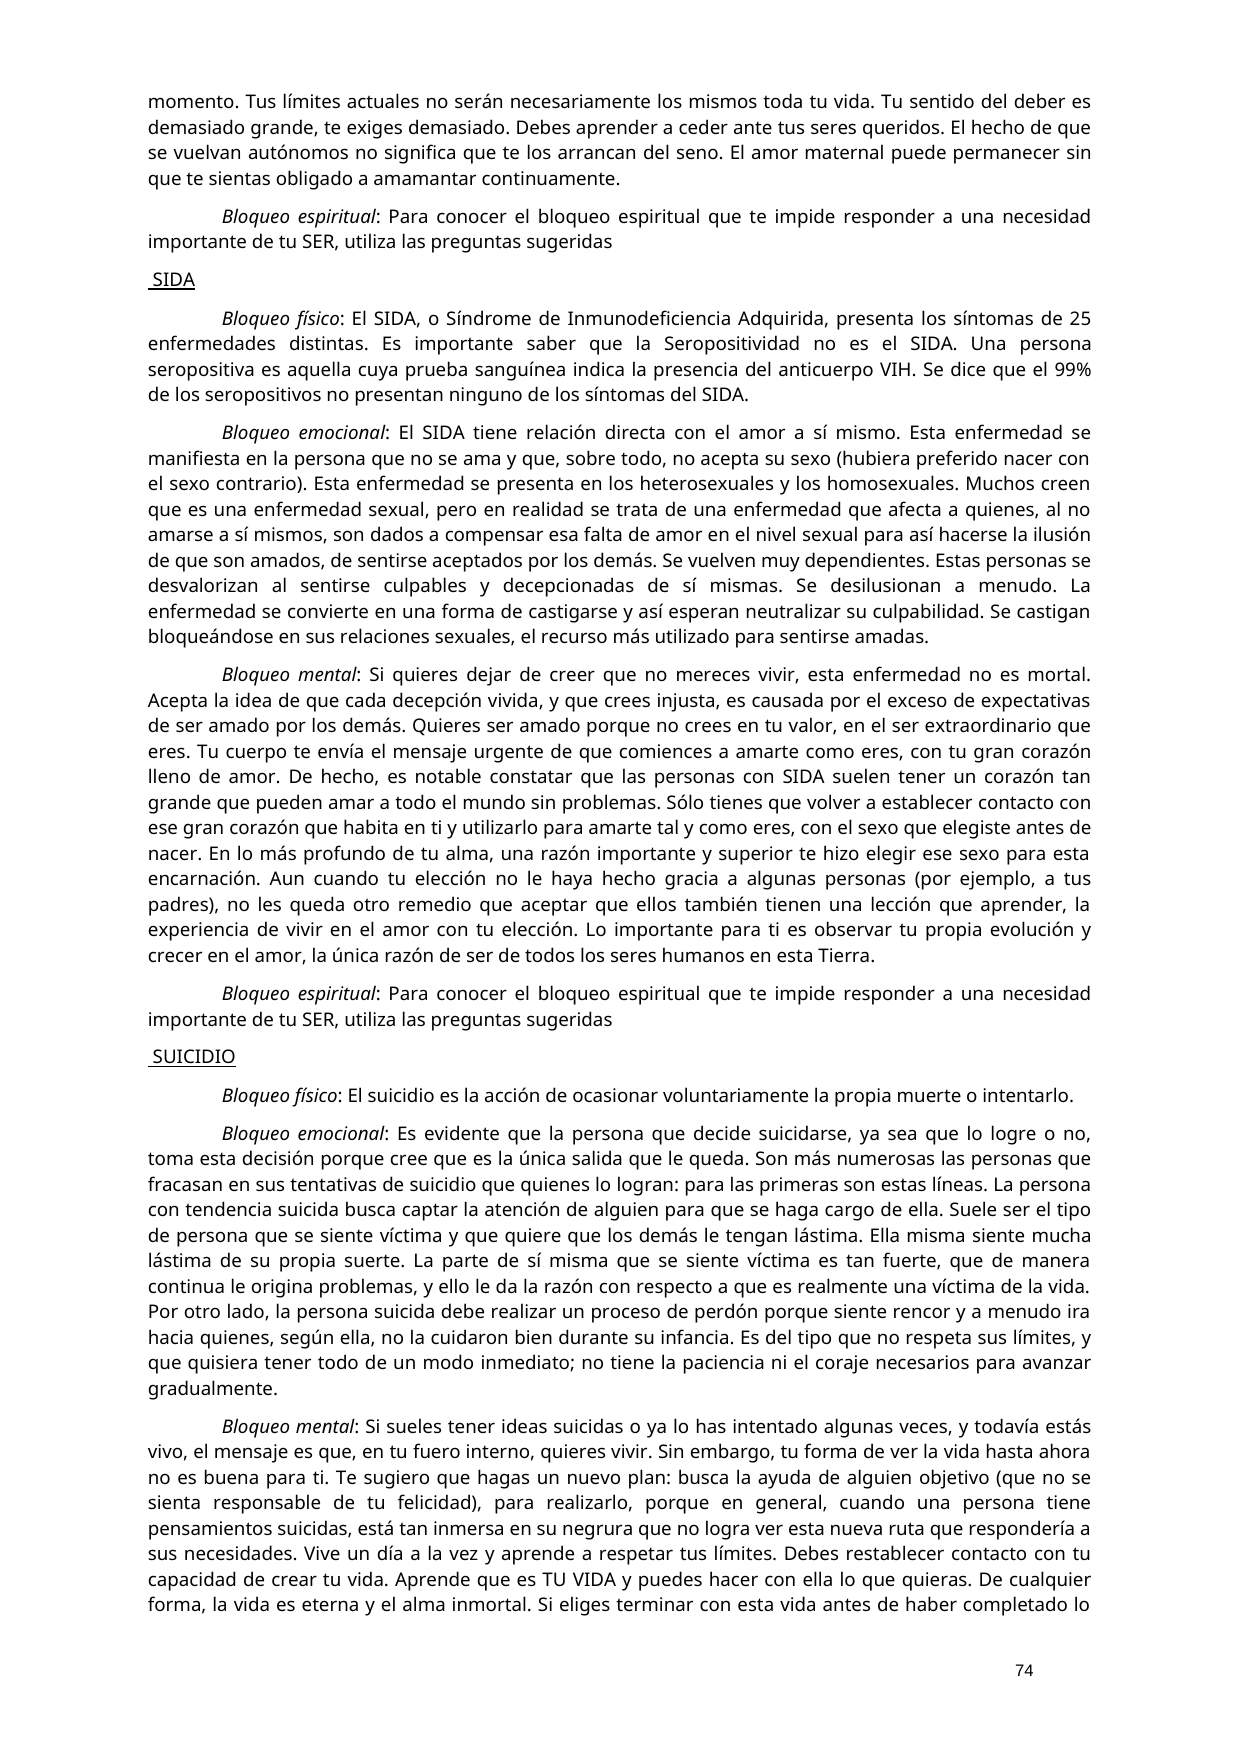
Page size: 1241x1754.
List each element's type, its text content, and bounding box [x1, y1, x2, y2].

text SIDA [148, 267, 1092, 292]
text Bloqueo físico: El suicidio es la acción de ocasionar voluntariamente la propia muerte o intentarlo. [148, 1082, 1092, 1107]
text momento. Tus límites actuales no serán necesariamente los mismos toda tu vida. Tu sentido del deber es demasiado grande, te exiges demasiado. Debes aprender a ceder ante tus seres queridos. El hecho de que se vuelvan autónomos no significa que te los arrancan del seno. El amor maternal puede permanecer sin que te sientas obligado a amamantar continuamente. [148, 89, 1092, 191]
text SUICIDIO [148, 1044, 1092, 1069]
text Bloqueo emocional: El SIDA tiene relación directa con el amor a sí mismo. Esta enfermedad se manifiesta en la persona que no se ama y que, sobre todo, no acepta su sexo (hubiera preferido nacer con el sexo contrario). Esta enfermedad se presenta en los heterosexuales y los homosexuales. Muchos creen que es una enfermedad sexual, pero en realidad se trata de una enfermedad que afecta a quienes, al no amarse a sí mismos, son dados a compensar esa falta de amor en el nivel sexual para así hacerse la ilusión de que son amados, de sentirse aceptados por los demás. Se vuelven muy dependientes. Estas personas se desvalorizan al sentirse culpables y decepcionadas de sí mismas. Se desilusionan a menudo. La enfermedad se convierte en una forma de castigarse y así esperan neutralizar su culpabilidad. Se castigan bloqueándose en sus relaciones sexuales, el recurso más utilizado para sentirse amadas. [148, 419, 1092, 649]
text Bloqueo mental: Si quieres dejar de creer que no mereces vivir, esta enfermedad no es mortal. Acepta la idea de que cada decepción vivida, y que crees injusta, es causada por el exceso de expectativas de ser amado por los demás. Quieres ser amado porque no crees en tu valor, en el ser extraordinario que eres. Tu cuerpo te envía el mensaje urgente de que comiences a amarte como eres, con tu gran corazón lleno de amor. De hecho, es notable constatar que las personas con SIDA suelen tener un corazón tan grande que pueden amar a todo el mundo sin problemas. Sólo tienes que volver a establecer contacto con ese gran corazón que habita en ti y utilizarlo para amarte tal y como eres, con el sexo que elegiste antes de nacer. En lo más profundo de tu alma, una razón importante y superior te hizo elegir ese sexo para esta encarnación. Aun cuando tu elección no le haya hecho gracia a algunas personas (por ejemplo, a tus padres), no les queda otro remedio que aceptar que ellos también tienen una lección que aprender, la experiencia de vivir en el amor con tu elección. Lo importante para ti es observar tu propia evolución y crecer en el amor, la única razón de ser de todos los seres humanos en esta Tierra. [148, 662, 1092, 968]
text Bloqueo espiritual: Para conocer el bloqueo espiritual que te impide responder a una necesidad importante de tu SER, utiliza las preguntas sugeridas [148, 203, 1092, 254]
text Bloqueo emocional: Es evidente que la persona que decide suicidarse, ya sea que lo logre o no, toma esta decisión porque cree que es la única salida que le queda. Son más numerosas las personas que fracasan en sus tentativas de suicidio que quienes lo logran: para las primeras son estas líneas. La persona con tendencia suicida busca captar la atención de alguien para que se haga cargo de ella. Suele ser el tipo de persona que se siente víctima y que quiere que los demás le tengan lástima. Ella misma siente mucha lástima de su propia suerte. La parte de sí misma que se siente víctima es tan fuerte, que de manera continua le origina problemas, y ello le da la razón con respecto a que es realmente una víctima de la vida. Por otro lado, la persona suicida debe realizar un proceso de perdón porque siente rencor y a menudo ira hacia quienes, según ella, no la cuidaron bien durante su infancia. Es del tipo que no respeta sus límites, y que quisiera tener todo de un modo inmediato; no tiene la paciencia ni el coraje necesarios para avanzar gradualmente. [148, 1120, 1092, 1401]
text Bloqueo espiritual: Para conocer el bloqueo espiritual que te impide responder a una necesidad importante de tu SER, utiliza las preguntas sugeridas [148, 980, 1092, 1031]
text Bloqueo físico: El SIDA, o Síndrome de Inmunodeficiencia Adquirida, presenta los síntomas de 25 enfermedades distintas. Es importante saber que la Seropositividad no es el SIDA. Una persona seropositiva es aquella cuya prueba sanguínea indica la presencia del anticuerpo VIH. Se dice que el 99% de los seropositivos no presentan ninguno de los síntomas del SIDA. [148, 305, 1092, 407]
text Bloqueo mental: Si sueles tener ideas suicidas o ya lo has intentado algunas veces, y todavía estás vivo, el mensaje es que, en tu fuero interno, quieres vivir. Sin embargo, tu forma de ver la vida hasta ahora no es buena para ti. Te sugiero que hagas un nuevo plan: busca la ayuda de alguien objetivo (que no se sienta responsable de tu felicidad), para realizarlo, porque en general, cuando una persona tiene pensamientos suicidas, está tan inmersa en su negrura que no logra ver esta nueva ruta que respondería a sus necesidades. Vive un día a la vez y aprende a respetar tus límites. Debes restablecer contacto con tu capacidad de crear tu vida. Aprende que es TU VIDA y puedes hacer con ella lo que quieras. De cualquier forma, la vida es eterna y el alma inmortal. Si eliges terminar con esta vida antes de haber completado lo [148, 1413, 1092, 1617]
